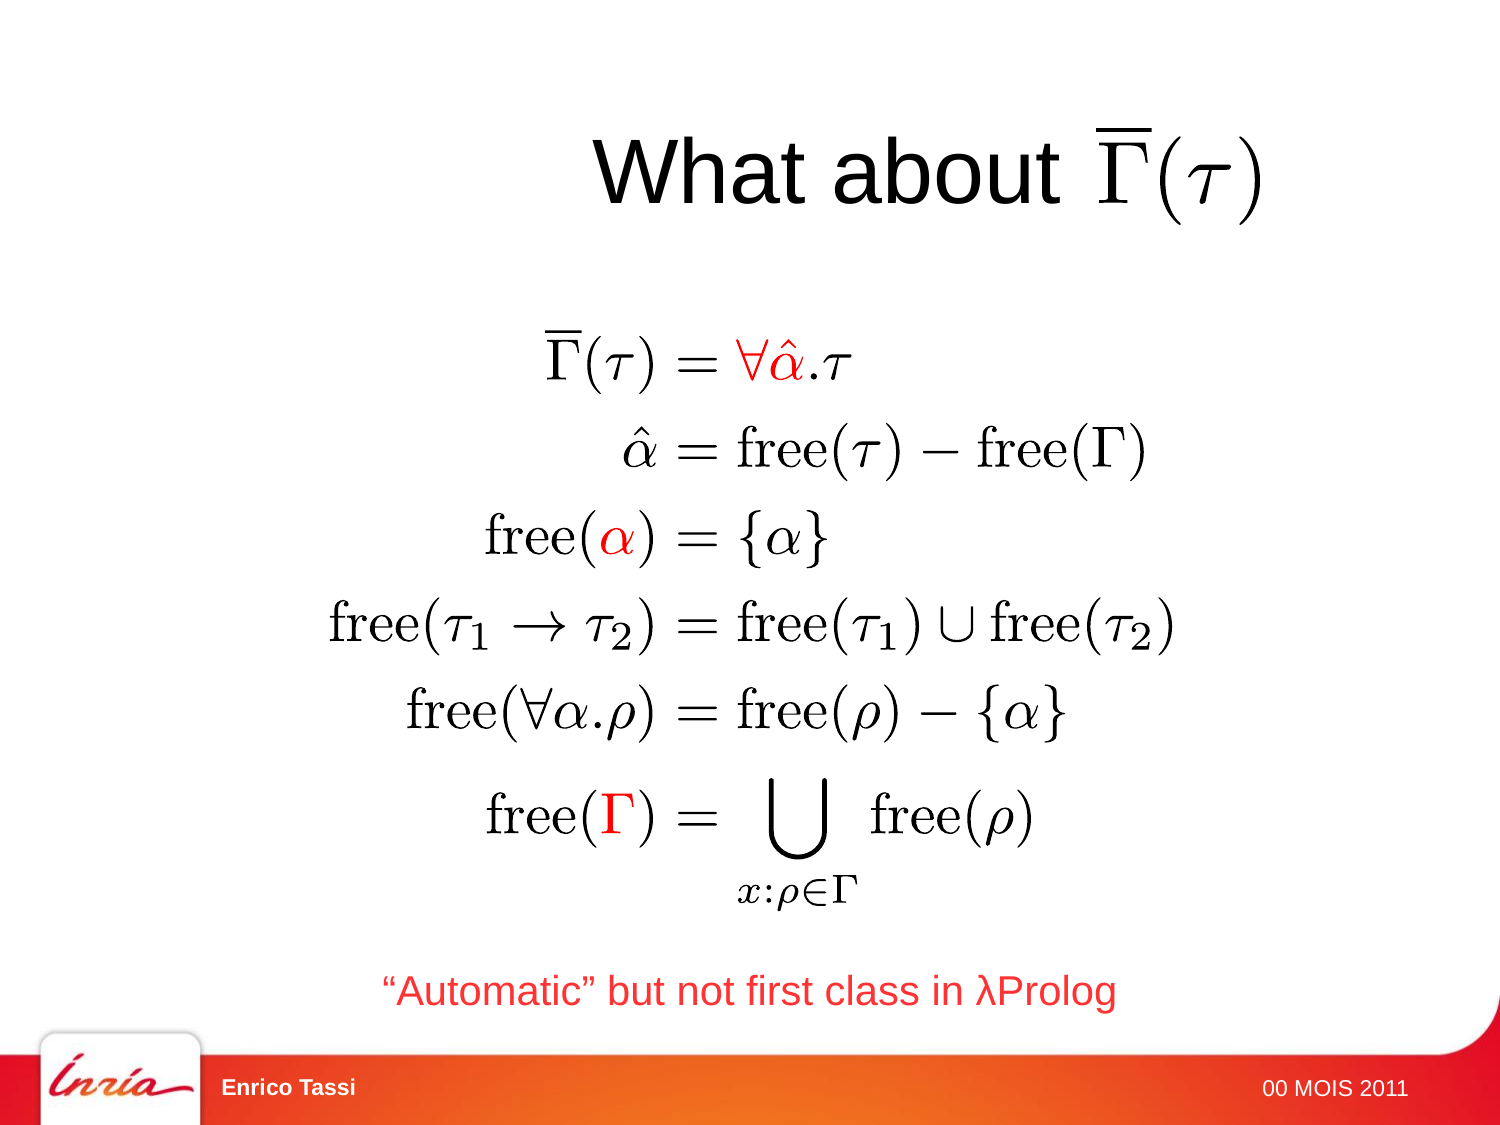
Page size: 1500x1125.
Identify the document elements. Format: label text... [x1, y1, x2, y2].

picture [0, 947, 1500, 1125]
text_box [1096, 128, 1261, 225]
text_box [327, 330, 1173, 912]
text_box “Automatic” but not first class in λProlog [367, 960, 1133, 1022]
title What about [221, 77, 1459, 266]
